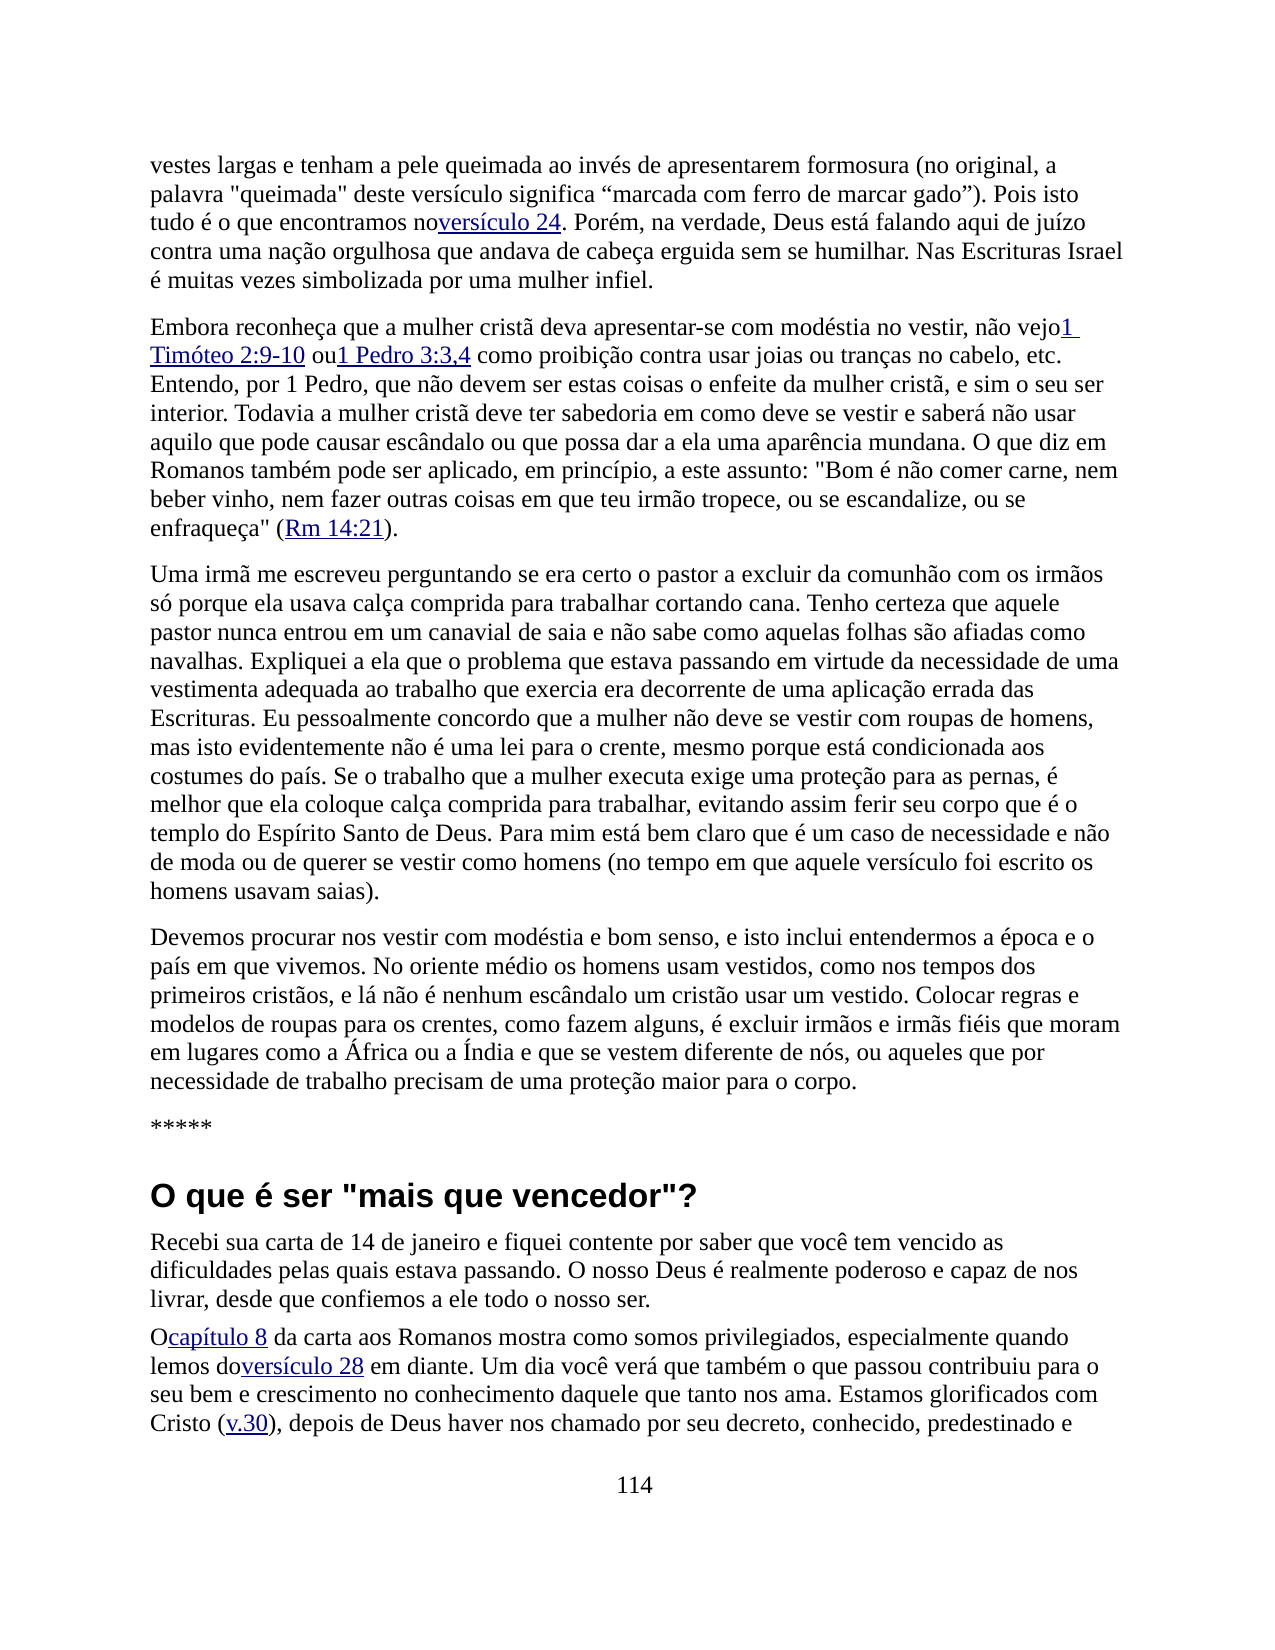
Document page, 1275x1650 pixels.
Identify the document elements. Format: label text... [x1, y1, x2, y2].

text vestes largas e tenham a pele queimada ao invés de apresentarem formosura (no original, a palavra "queimada" deste versículo significa “marcada com ferro de marcar gado”). Pois isto tudo é o que encontramos noversículo 24. Porém, na verdade, Deus está falando aqui de juízo contra uma nação orgulhosa que andava de cabeça erguida sem se humilhar. Nas Escrituras Israel é muitas vezes simbolizada por uma mulher infiel. [150, 150, 1125, 294]
text Embora reconheça que a mulher cristã deva apresentar-se com modéstia no vestir, não vejo1 Timóteo 2:9-10 ou1 Pedro 3:3,4 como proibição contra usar joias ou tranças no cabelo, etc. Entendo, por 1 Pedro, que não devem ser estas coisas o enfeite da mulher cristã, e sim o seu ser interior. Todavia a mulher cristã deve ter sabedoria em como deve se vestir e saberá não usar aquilo que pode causar escândalo ou que possa dar a ela uma aparência mundana. O que diz em Romanos também pode ser aplicado, em princípio, a este assunto: "Bom é não comer carne, nem beber vinho, nem fazer outras coisas em que teu irmão tropece, ou se escandalize, ou se enfraqueça" (Rm 14:21). [150, 312, 1125, 542]
text Uma irmã me escreveu perguntando se era certo o pastor a excluir da comunhão com os irmãos só porque ela usava calça comprida para trabalhar cortando cana. Tenho certeza que aquele pastor nunca entrou em um canavial de saia e não sabe como aquelas folhas são afiadas como navalhas. Expliquei a ela que o problema que estava passando em virtude da necessidade de uma vestimenta adequada ao trabalho que exercia era decorrente de uma aplicação errada das Escrituras. Eu pessoalmente concordo que a mulher não deve se vestir com roupas de homens, mas isto evidentemente não é uma lei para o crente, mesmo porque está condicionada aos costumes do país. Se o trabalho que a mulher executa exige uma proteção para as pernas, é melhor que ela coloque calça comprida para trabalhar, evitando assim ferir seu corpo que é o templo do Espírito Santo de Deus. Para mim está bem claro que é um caso de necessidade e não de moda ou de querer se vestir como homens (no tempo em que aquele versículo foi escrito os homens usavam saias). [150, 559, 1125, 904]
text Recebi sua carta de 14 de janeiro e fiquei contente por saber que você tem vencido as dificuldades pelas quais estava passando. O nosso Deus é realmente poderoso e capaz de nos livrar, desde que confiemos a ele todo o nosso ser. [150, 1227, 1125, 1313]
text ***** [150, 1113, 1125, 1142]
subtitle O que é ser "mais que vencedor"? [150, 1176, 1125, 1214]
text Ocapítulo 8 da carta aos Romanos mostra como somos privilegiados, especialmente quando lemos doversículo 28 em diante. Um dia você verá que também o que passou contribuiu para o seu bem e crescimento no conhecimento daquele que tanto nos ama. Estamos glorificados com Cristo (v.30), depois de Deus haver nos chamado por seu decreto, conhecido, predestinado e [150, 1322, 1125, 1437]
text Devemos procurar nos vestir com modéstia e bom senso, e isto inclui entendermos a época e o país em que vivemos. No oriente médio os homens usam vestidos, como nos tempos dos primeiros cristãos, e lá não é nenhum escândalo um cristão usar um vestido. Colocar regras e modelos de roupas para os crentes, como fazem alguns, é excluir irmãos e irmãs fiéis que moram em lugares como a África ou a Índia e que se vestem diferente de nós, ou aqueles que por necessidade de trabalho precisam de uma proteção maior para o corpo. [150, 922, 1125, 1095]
